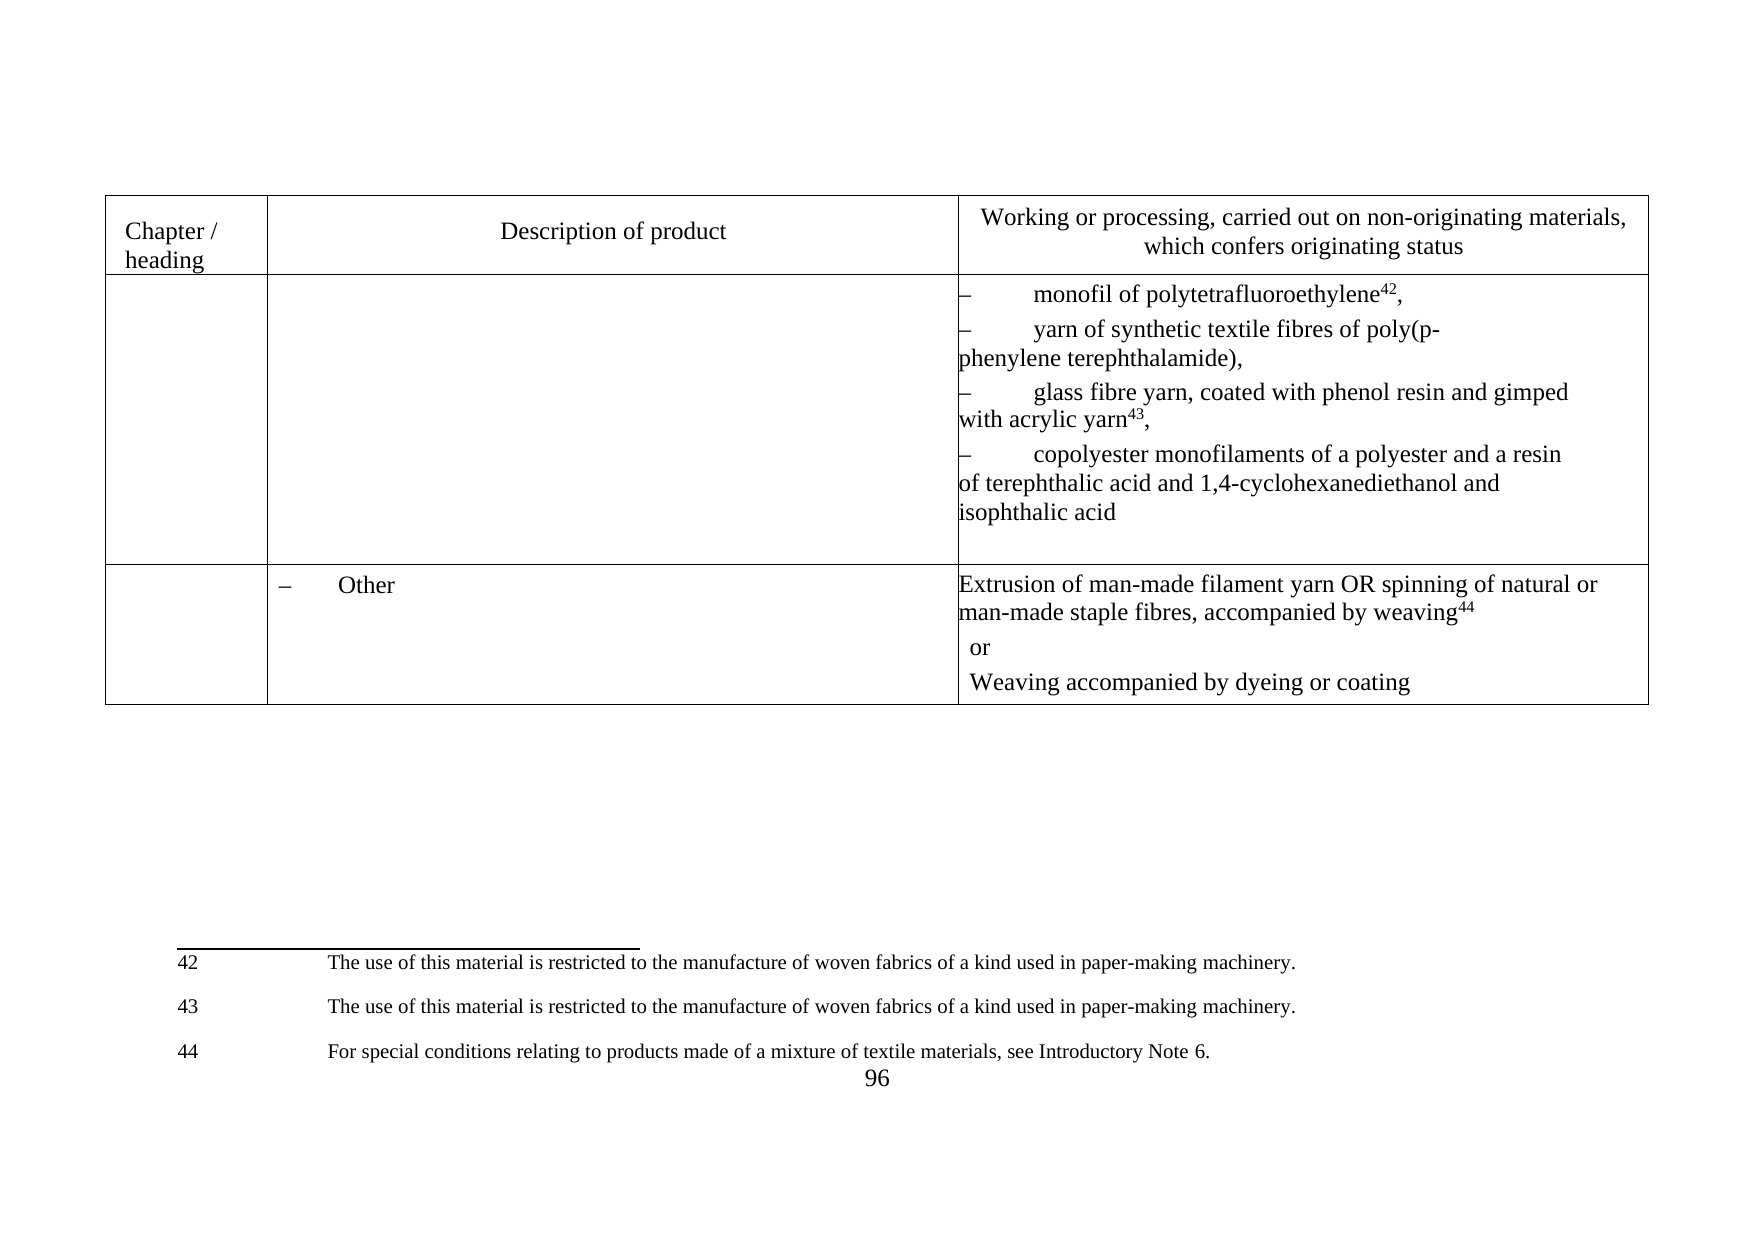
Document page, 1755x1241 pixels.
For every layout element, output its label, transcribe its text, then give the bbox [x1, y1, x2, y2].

table_cell – Other [268, 565, 958, 704]
table_cell [106, 565, 267, 704]
table_cell Extrusion of man-made filament yarn OR spinning of natural or man-made staple fibres, accompanied by weaving or Weaving accompanied by dyeing or coating [959, 565, 1648, 704]
table_header Working or processing, carried out on non-originating materials, which confers originating status [959, 196, 1648, 274]
table_header Description of product [268, 196, 958, 274]
table_cell [106, 275, 267, 564]
table_cell [268, 275, 958, 564]
table_header Chapter / heading [106, 196, 267, 274]
table_cell – monofil of polytetrafluoroethylene, – yarn of synthetic textile fibres of poly(p-phenylene terephthalamide), – glass fibre yarn, coated with phenol resin and gimped with acrylic yarn, – copolyester monofilaments of a polyester and a resin of terephthalic acid and 1,4-cyclohexanediethanol and isophthalic acid [959, 275, 1648, 564]
